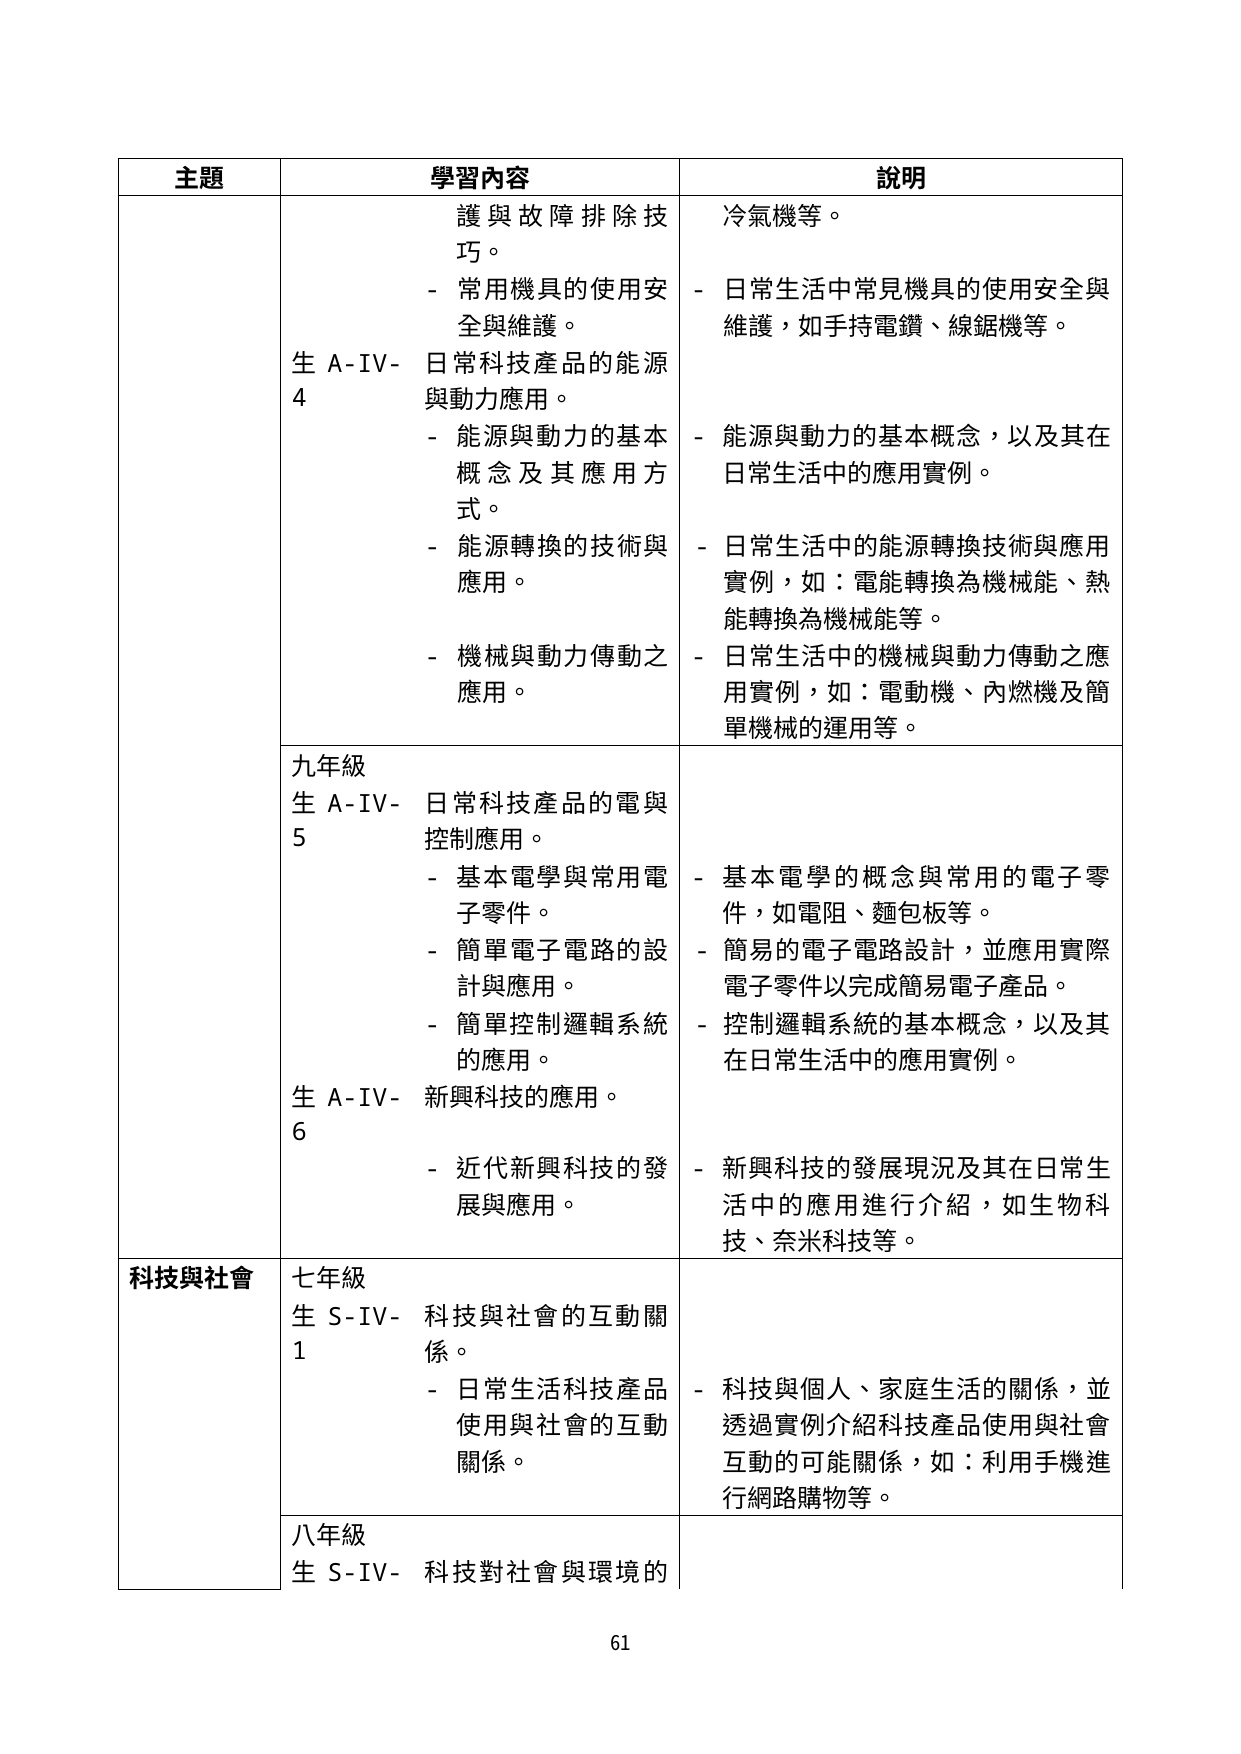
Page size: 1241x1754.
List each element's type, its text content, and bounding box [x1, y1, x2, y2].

table_cell [680, 1259, 1122, 1295]
table_cell 簡單電子電路的設計與應用。 [413, 930, 679, 1003]
table_cell 科技與社會 [119, 1259, 280, 1589]
table_cell 常用機具的使用安全與維護。 [413, 269, 679, 342]
table_header 說明 [680, 159, 1122, 195]
table_cell 冷氣機等。 [680, 196, 1122, 269]
table_cell 科技與個人、家庭生活的關係，並透過實例介紹科技產品使用與社會互動的可能關係，如：利用手機進行網路購物等。 [680, 1369, 1122, 1514]
table_cell 基本電學的概念與常用的電子零件，如電阻、麵包板等。 [680, 856, 1122, 929]
table_cell 能源與動力的基本概念及其應用方式。 [413, 416, 679, 526]
table_cell [281, 1369, 413, 1514]
table_cell 日常科技產品的能源與動力應用。 [413, 342, 679, 416]
table_cell [680, 1516, 1122, 1552]
table_cell 能源與動力的基本概念，以及其在日常生活中的應用實例。 [680, 416, 1122, 526]
table_cell [281, 856, 413, 929]
table_cell 生S-IV- [281, 1552, 413, 1589]
table_cell [680, 783, 1122, 856]
table_cell [281, 635, 413, 745]
table_cell 八年級 [281, 1516, 679, 1552]
table_cell 新興科技的應用。 [413, 1077, 679, 1148]
table_cell [281, 1003, 413, 1077]
table_cell 日常生活中的能源轉換技術與應用實例，如：電能轉換為機械能、熱能轉換為機械能等。 [680, 526, 1122, 635]
table_cell 生A-IV-5 [281, 783, 413, 856]
table_cell [281, 526, 413, 635]
table_cell [281, 930, 413, 1003]
table_cell 能源轉換的技術與應用。 [413, 526, 679, 635]
table_cell [281, 416, 413, 526]
table_cell 護與故障排除技巧。 [413, 196, 679, 269]
table_cell 簡易的電子電路設計，並應用實際電子零件以完成簡易電子產品。 [680, 930, 1122, 1003]
table_cell [680, 746, 1122, 782]
table_cell 科技對社會與環境的 [413, 1552, 679, 1589]
table_cell 日常生活中常見機具的使用安全與維護，如手持電鑽、線鋸機等。 [680, 269, 1122, 342]
table_cell [119, 196, 280, 1258]
table_cell 控制邏輯系統的基本概念，以及其在日常生活中的應用實例。 [680, 1003, 1122, 1077]
table_cell 簡單控制邏輯系統的應用。 [413, 1003, 679, 1077]
table_cell 基本電學與常用電子零件。 [413, 856, 679, 929]
table_cell [281, 196, 413, 269]
table_cell [680, 1295, 1122, 1368]
table_cell 日常生活科技產品使用與社會的互動關係。 [413, 1369, 679, 1514]
table_cell [281, 1148, 413, 1258]
table_cell 生S-IV-1 [281, 1295, 413, 1368]
table_cell [680, 1552, 1122, 1589]
table_cell 生A-IV-4 [281, 342, 413, 416]
table_cell 近代新興科技的發展與應用。 [413, 1148, 679, 1258]
table_cell [680, 342, 1122, 416]
table_cell 科技與社會的互動關係。 [413, 1295, 679, 1368]
table_cell [680, 1077, 1122, 1148]
table_cell 九年級 [281, 746, 679, 782]
table_cell 日常科技產品的電與控制應用。 [413, 783, 679, 856]
table_header 主題 [119, 159, 280, 195]
table_cell 生A-IV-6 [281, 1077, 413, 1148]
table_cell 日常生活中的機械與動力傳動之應用實例，如：電動機、內燃機及簡單機械的運用等。 [680, 635, 1122, 745]
table_cell 七年級 [281, 1259, 679, 1295]
table_cell 新興科技的發展現況及其在日常生活中的應用進行介紹，如生物科技、奈米科技等。 [680, 1148, 1122, 1258]
table_header 學習內容 [281, 159, 679, 195]
table_cell 機械與動力傳動之應用。 [413, 635, 679, 745]
table_cell [281, 269, 413, 342]
